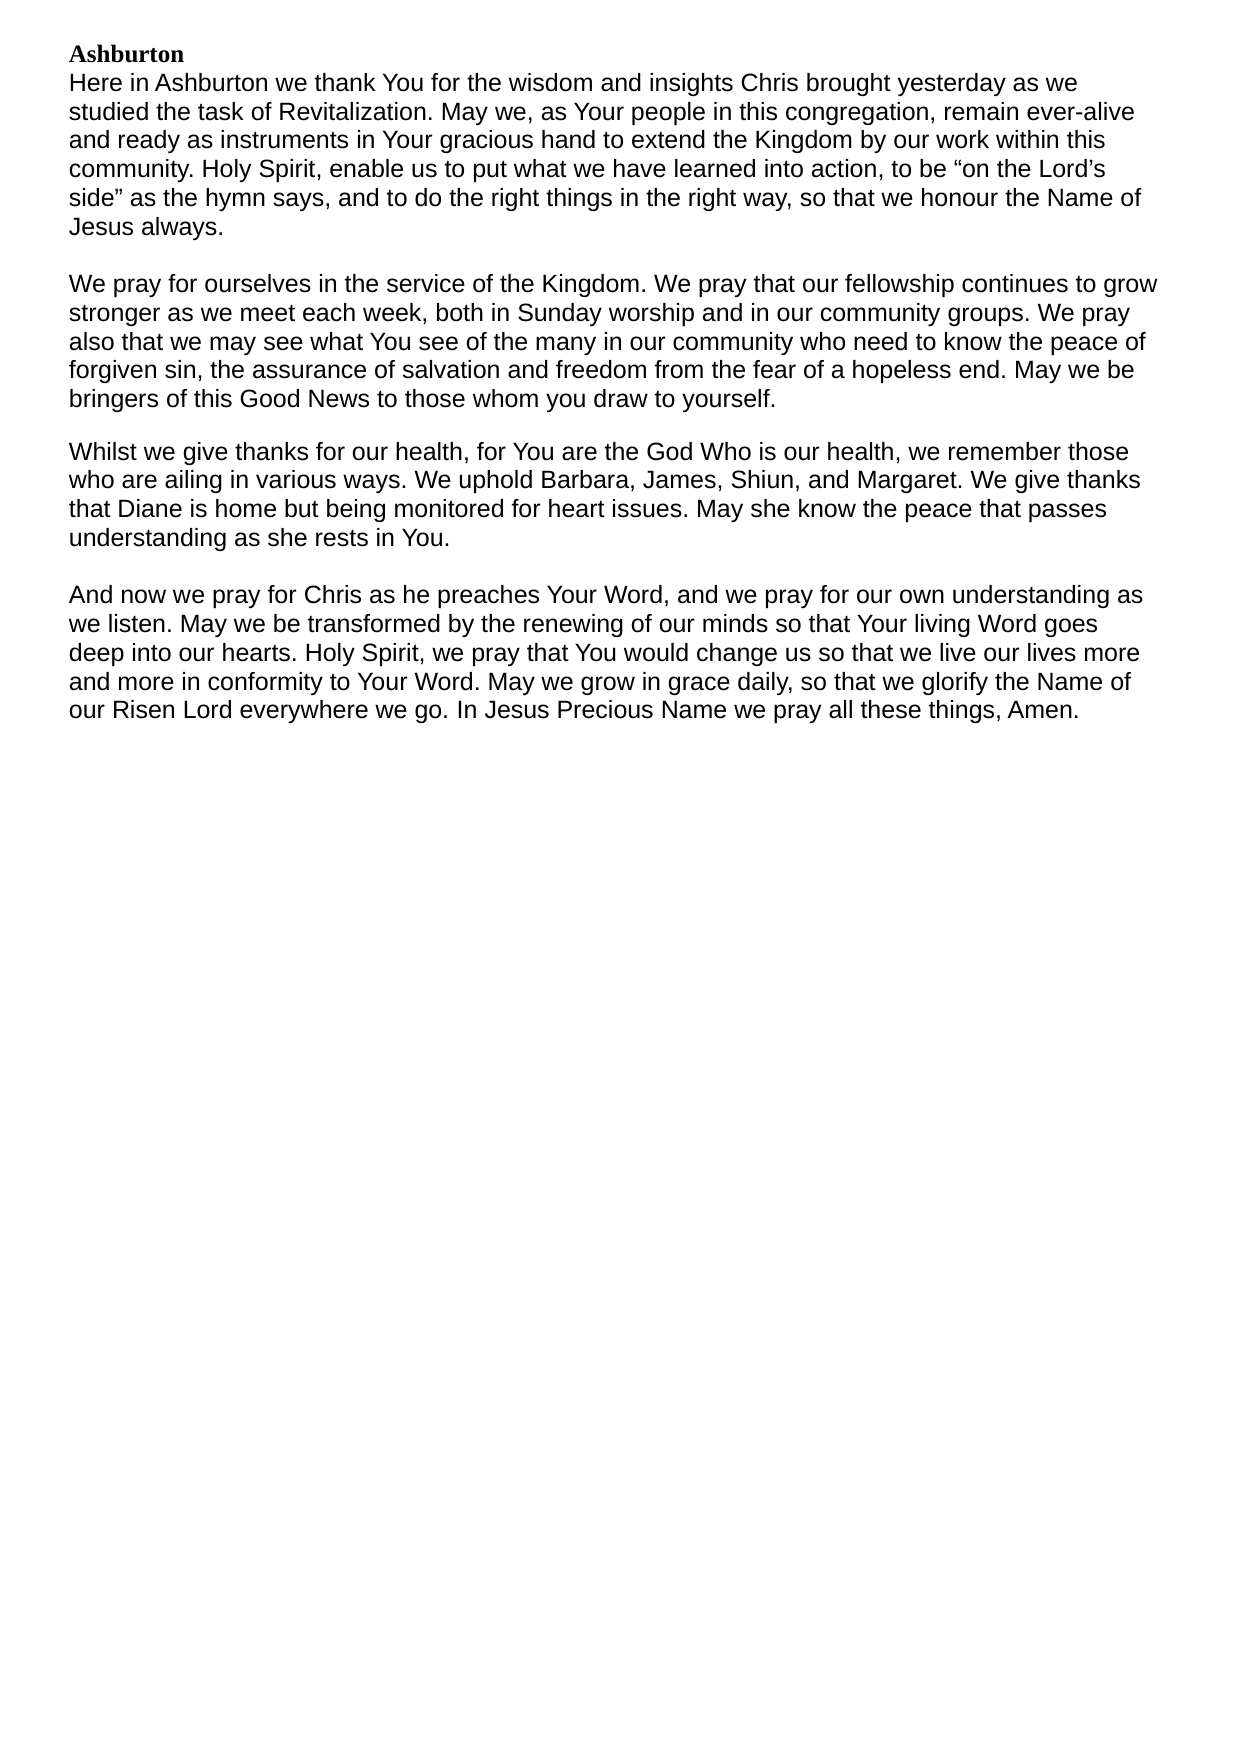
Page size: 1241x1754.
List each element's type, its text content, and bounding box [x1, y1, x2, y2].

text We pray for ourselves in the service of the Kingdom. We pray that our fellowship continues to grow stronger as we meet each week, both in Sunday worship and in our community groups. We pray also that we may see what You see of the many in our community who need to know the peace of forgiven sin, the assurance of salvation and freedom from the fear of a hopeless end. May we be bringers of this Good News to those whom you draw to yourself. [69, 269, 1161, 413]
text Ashburton [69, 39, 1161, 68]
text And now we pray for Chris as he preaches Your Word, and we pray for our own understanding as we listen. May we be transformed by the renewing of our minds so that Your living Word goes deep into our hearts. Holy Spirit, we pray that You would change us so that we live our lives more and more in conformity to Your Word. May we grow in grace daily, so that we glorify the Name of our Risen Lord everywhere we go. In Jesus Precious Name we pray all these things, Amen. [69, 580, 1161, 724]
text Here in Ashburton we thank You for the wisdom and insights Chris brought yesterday as we studied the task of Revitalization. May we, as Your people in this congregation, remain ever-alive and ready as instruments in Your gracious hand to extend the Kingdom by our work within this community. Holy Spirit, enable us to put what we have learned into action, to be “on the Lord’s side” as the hymn says, and to do the right things in the right way, so that we honour the Name of Jesus always. [69, 68, 1161, 240]
text Whilst we give thanks for our health, for You are the God Who is our health, we remember those who are ailing in various ways. We uphold Barbara, James, Shiun, and Margaret. We give thanks that Diane is home but being monitored for heart issues. May she know the peace that passes understanding as she rests in You. [69, 436, 1161, 551]
